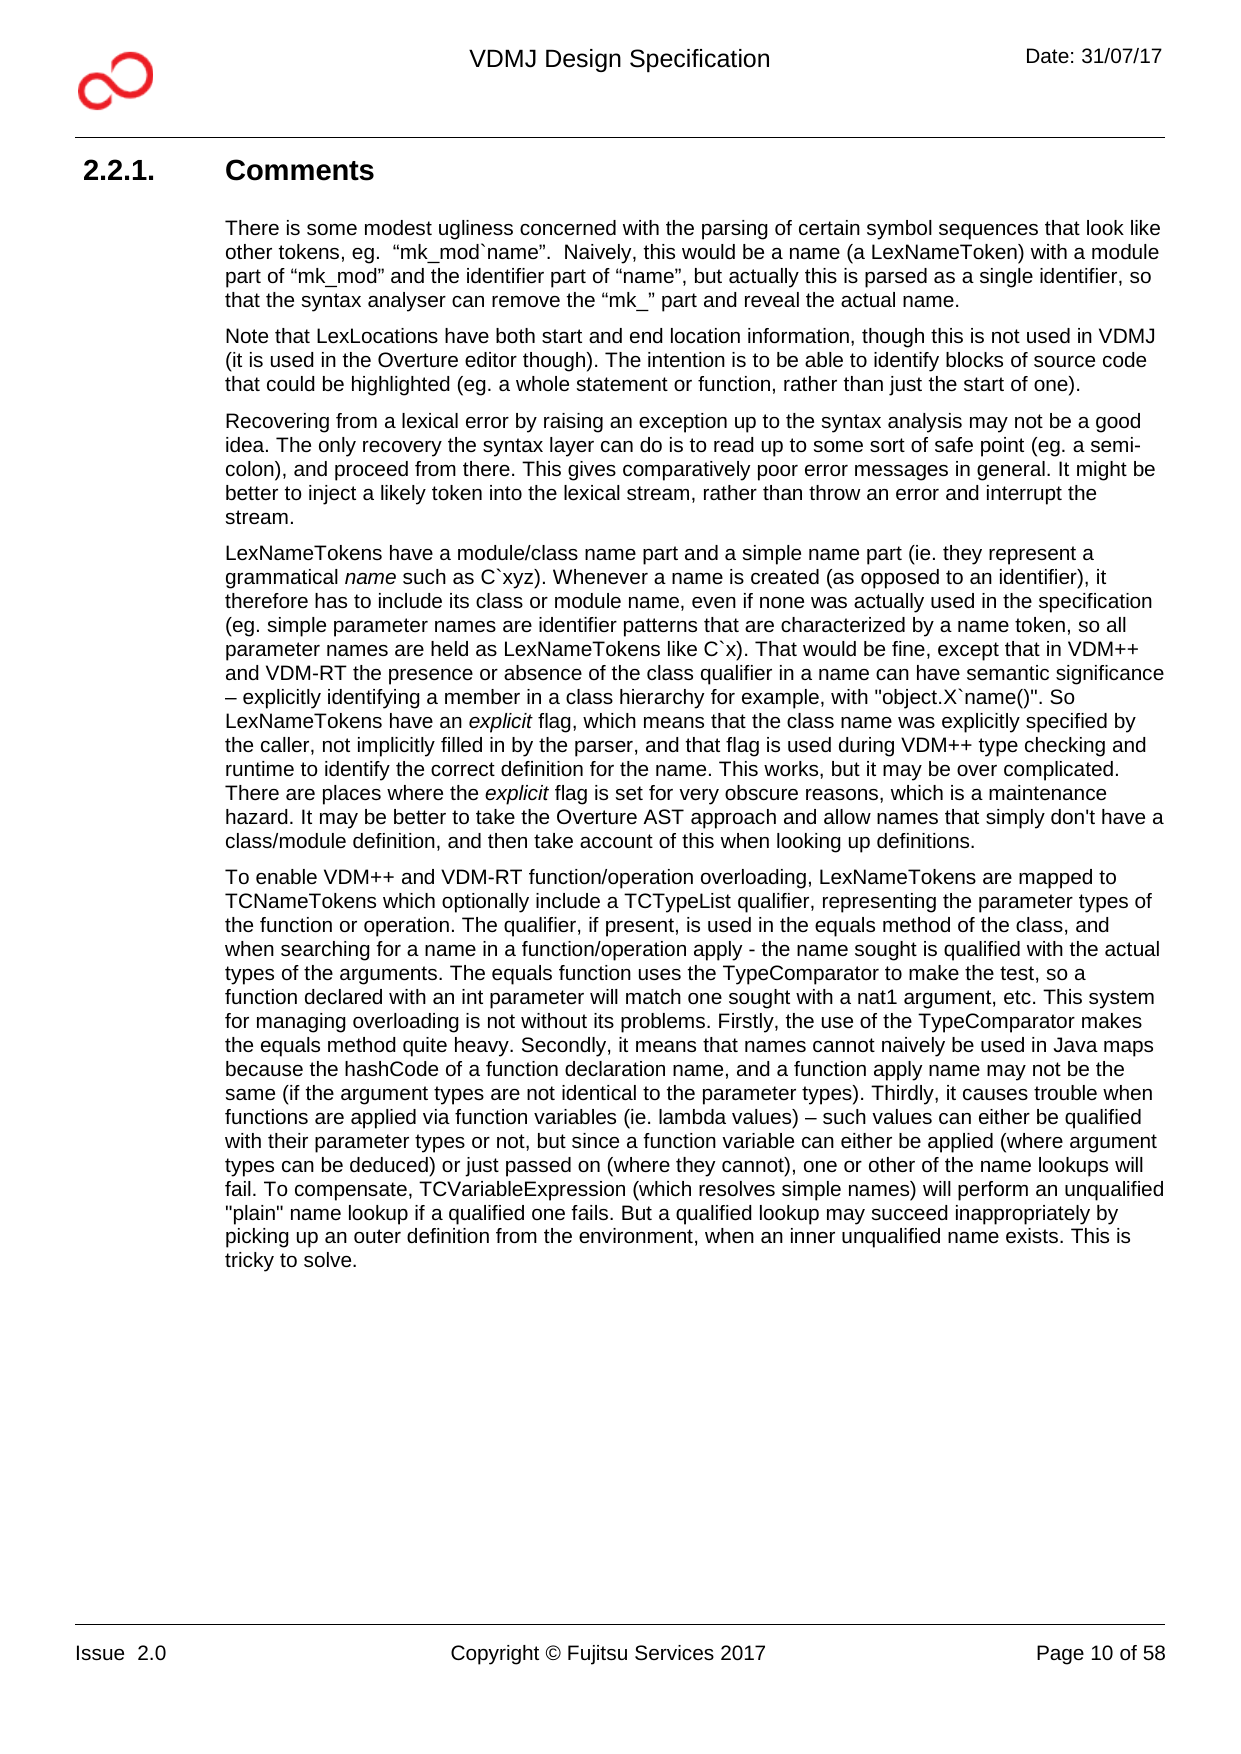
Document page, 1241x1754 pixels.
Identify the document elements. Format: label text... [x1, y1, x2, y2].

text LexNameTokens have a module/class name part and a simple name part (ie. they represent a grammatical name such as C`xyz). Whenever a name is created (as opposed to an identifier), it therefore has to include its class or module name, even if none was actually used in the specification (eg. simple parameter names are identifier patterns that are characterized by a name token, so all parameter names are held as LexNameTokens like C`x). That would be fine, except that in VDM++ and VDM-RT the presence or absence of the class qualifier in a name can have semantic significance – explicitly identifying a member in a class hierarchy for example, with "object.X`name()". So LexNameTokens have an explicit flag, which means that the class name was explicitly specified by the caller, not implicitly filled in by the parser, and that flag is used during VDM++ type checking and runtime to identify the correct definition for the name. This works, but it may be over complicated. There are places where the explicit flag is set for very obscure reasons, which is a maintenance hazard. It may be better to take the Overture AST approach and allow names that simply don't have a class/module definition, and then take account of this when looking up definitions. [225, 541, 1165, 853]
picture [78, 44, 153, 120]
subtitle Comments [75, 153, 1165, 186]
text There is some modest ugliness concerned with the parsing of certain symbol sequences that look like other tokens, eg. “mk_mod`name”. Naively, this would be a name (a LexNameToken) with a module part of “mk_mod” and the identifier part of “name”, but actually this is parsed as a single identifier, so that the syntax analyser can remove the “mk_” part and reveal the actual name. [225, 216, 1165, 312]
text Note that LexLocations have both start and end location information, though this is not used in VDMJ (it is used in the Overture editor though). The intention is to be able to identify blocks of source code that could be highlighted (eg. a whole statement or function, rather than just the start of one). [225, 325, 1165, 397]
text Recovering from a lexical error by raising an exception up to the syntax analysis may not be a good idea. The only recovery the syntax layer can do is to read up to some sort of safe point (eg. a semi-colon), and proceed from there. This gives comparatively poor error messages in general. It might be better to inject a likely token into the lexical stream, rather than throw an error and interrupt the stream. [225, 409, 1165, 529]
text To enable VDM++ and VDM-RT function/operation overloading, LexNameTokens are mapped to TCNameTokens which optionally include a TCTypeList qualifier, representing the parameter types of the function or operation. The qualifier, if present, is used in the equals method of the class, and when searching for a name in a function/operation apply - the name sought is qualified with the actual types of the arguments. The equals function uses the TypeComparator to make the test, so a function declared with an int parameter will match one sought with a nat1 argument, etc. This system for managing overloading is not without its problems. Firstly, the use of the TypeComparator makes the equals method quite heavy. Secondly, it means that names cannot naively be used in Java maps because the hashCode of a function declaration name, and a function apply name may not be the same (if the argument types are not identical to the parameter types). Thirdly, it causes trouble when functions are applied via function variables (ie. lambda values) – such values can either be qualified with their parameter types or not, but since a function variable can either be applied (where argument types can be deduced) or just passed on (where they cannot), one or other of the name lookups will fail. To compensate, TCVariableExpression (which resolves simple names) will perform an unqualified "plain" name lookup if a qualified one fails. But a qualified lookup may succeed inappropriately by picking up an outer definition from the environment, when an inner unqualified name exists. This is tricky to solve. [225, 865, 1165, 1273]
